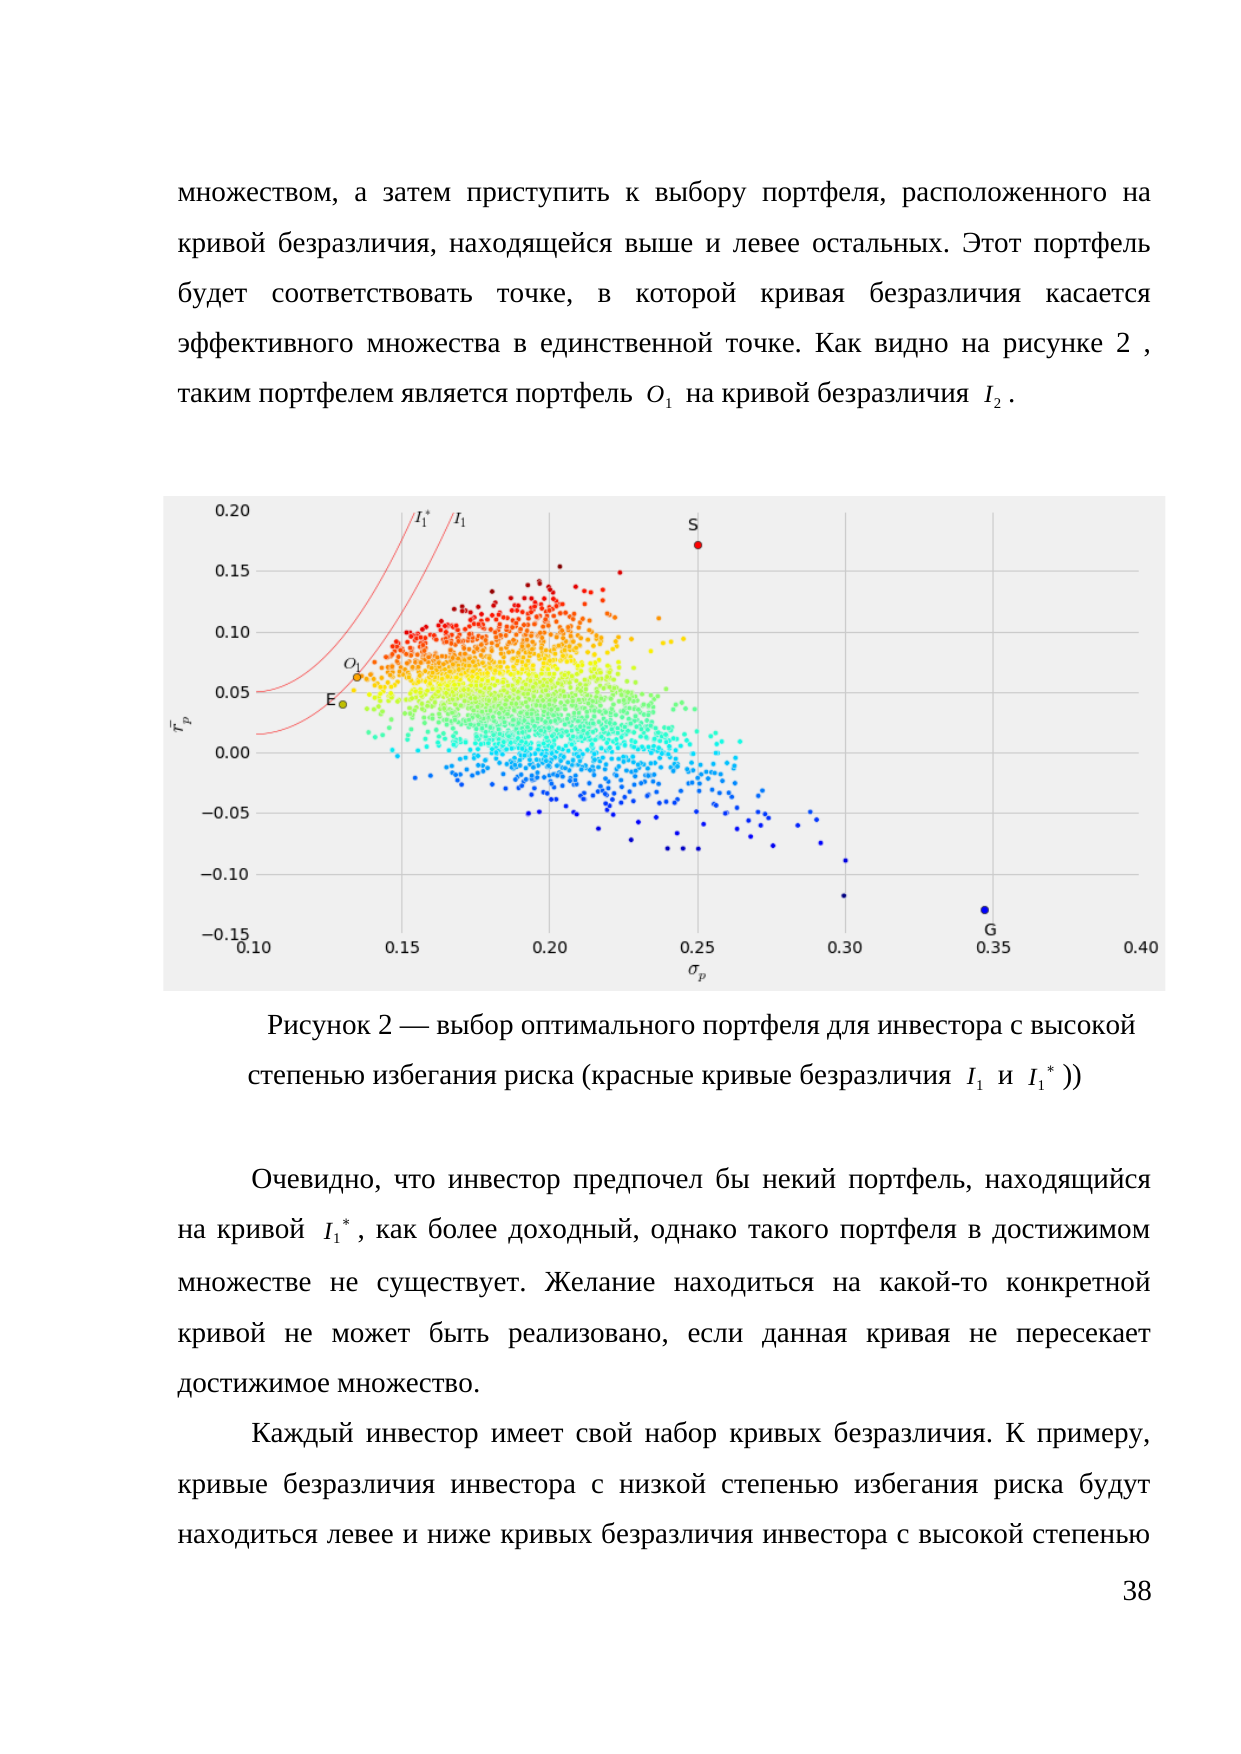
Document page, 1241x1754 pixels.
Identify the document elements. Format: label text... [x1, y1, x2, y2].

text [177, 479, 1152, 496]
text Каждый инвестор имеет свой набор кривых безразличия. К примеру, кривые безразличия инвестора с низкой степенью избегания риска будут находиться левее и ниже кривых безразличия инвестора с высокой степенью [177, 1416, 1152, 1550]
picture [163, 496, 1166, 991]
text Очевидно, что инвестор предпочел бы некий портфель, находящийся на кривой , как более доходный, однако такого портфеля в достижимом множестве не существует. Желание находиться на какой-то конкретной кривой не может быть реализовано, если данная кривая не пересекает достижимое множество. [177, 1161, 1152, 1399]
text Рисунок 2 — выбор оптимального портфеля для инвестора с высокой степенью избегания риска (красные кривые безразличия и )) [177, 991, 1152, 1094]
text множеством, а затем приступить к выбору портфеля, расположенного на кривой безразличия, находящейся выше и левее остальных. Этот портфель будет соответствовать точке, в которой кривая безразличия касается эффективного множества в единственной точке. Как видно на рисунке 2 , таким портфелем является портфель на кривой безразличия . [177, 174, 1152, 412]
